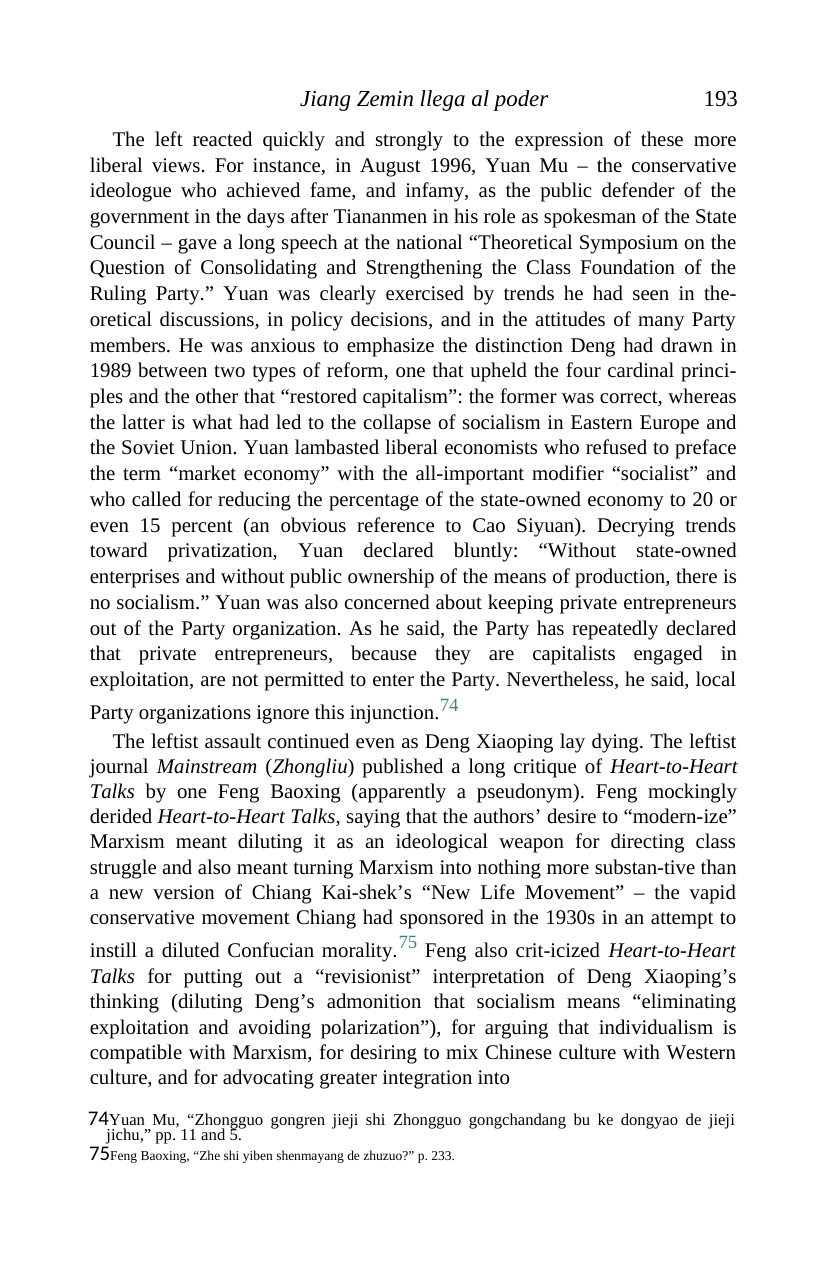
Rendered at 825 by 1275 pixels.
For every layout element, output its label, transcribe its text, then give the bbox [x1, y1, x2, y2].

list Yuan Mu, “Zhongguo gongren jieji shi Zhongguo gongchandang bu ke dongyao de jieji jichu,” pp. 11 and 5. [88, 1109, 735, 1144]
table_header 193 [617, 84, 737, 111]
list Feng Baoxing, “Zhe shi yiben shenmayang de zhuzuo?” p. 233. [89, 1144, 737, 1164]
text The leftist assault continued even as Deng Xiaoping lay dying. The leftist journal Mainstream (Zhongliu) published a long critique of Heart-to-Heart Talks by one Feng Baoxing (apparently a pseudonym). Feng mockingly derided Heart-to-Heart Talks, saying that the authors’ desire to “modern-ize” Marxism meant diluting it as an ideological weapon for directing class struggle and also meant turning Marxism into nothing more substan-tive than a new version of Chiang Kai-shek’s “New Life Movement” – the vapid conservative movement Chiang had sponsored in the 1930s in an attempt to instill a diluted Confucian morality.75 Feng also crit-icized Heart-to-Heart Talks for putting out a “revisionist” interpretation of Deng Xiaoping’s thinking (diluting Deng’s admonition that socialism means “eliminating exploitation and avoiding polarization”), for arguing that individualism is compatible with Marxism, for desiring to mix Chinese culture with Western culture, and for advocating greater integration into [89, 728, 737, 1089]
text The left reacted quickly and strongly to the expression of these more liberal views. For instance, in August 1996, Yuan Mu – the conservative ideologue who achieved fame, and infamy, as the public defender of the government in the days after Tiananmen in his role as spokesman of the State Council – gave a long speech at the national “Theoretical Symposium on the Question of Consolidating and Strengthening the Class Foundation of the Ruling Party.” Yuan was clearly exercised by trends he had seen in the-oretical discussions, in policy decisions, and in the attitudes of many Party members. He was anxious to emphasize the distinction Deng had drawn in 1989 between two types of reform, one that upheld the four cardinal princi-ples and the other that “restored capitalism”: the former was correct, whereas the latter is what had led to the collapse of socialism in Eastern Europe and the Soviet Union. Yuan lambasted liberal economists who refused to preface the term “market economy” with the all-important modifier “socialist” and who called for reducing the percentage of the state-owned economy to 20 or even 15 percent (an obvious reference to Cao Siyuan). Decrying trends toward privatization, Yuan declared bluntly: “Without state-owned enterprises and without public ownership of the means of production, there is no socialism.” Yuan was also concerned about keeping private entrepreneurs out of the Party organization. As he said, the Party has repeatedly declared that private entrepreneurs, because they are capitalists engaged in exploitation, are not permitted to enter the Party. Nevertheless, he said, local Party organizations ignore this injunction.74 [89, 127, 737, 726]
table_header Jiang Zemin llega al poder [300, 84, 617, 111]
